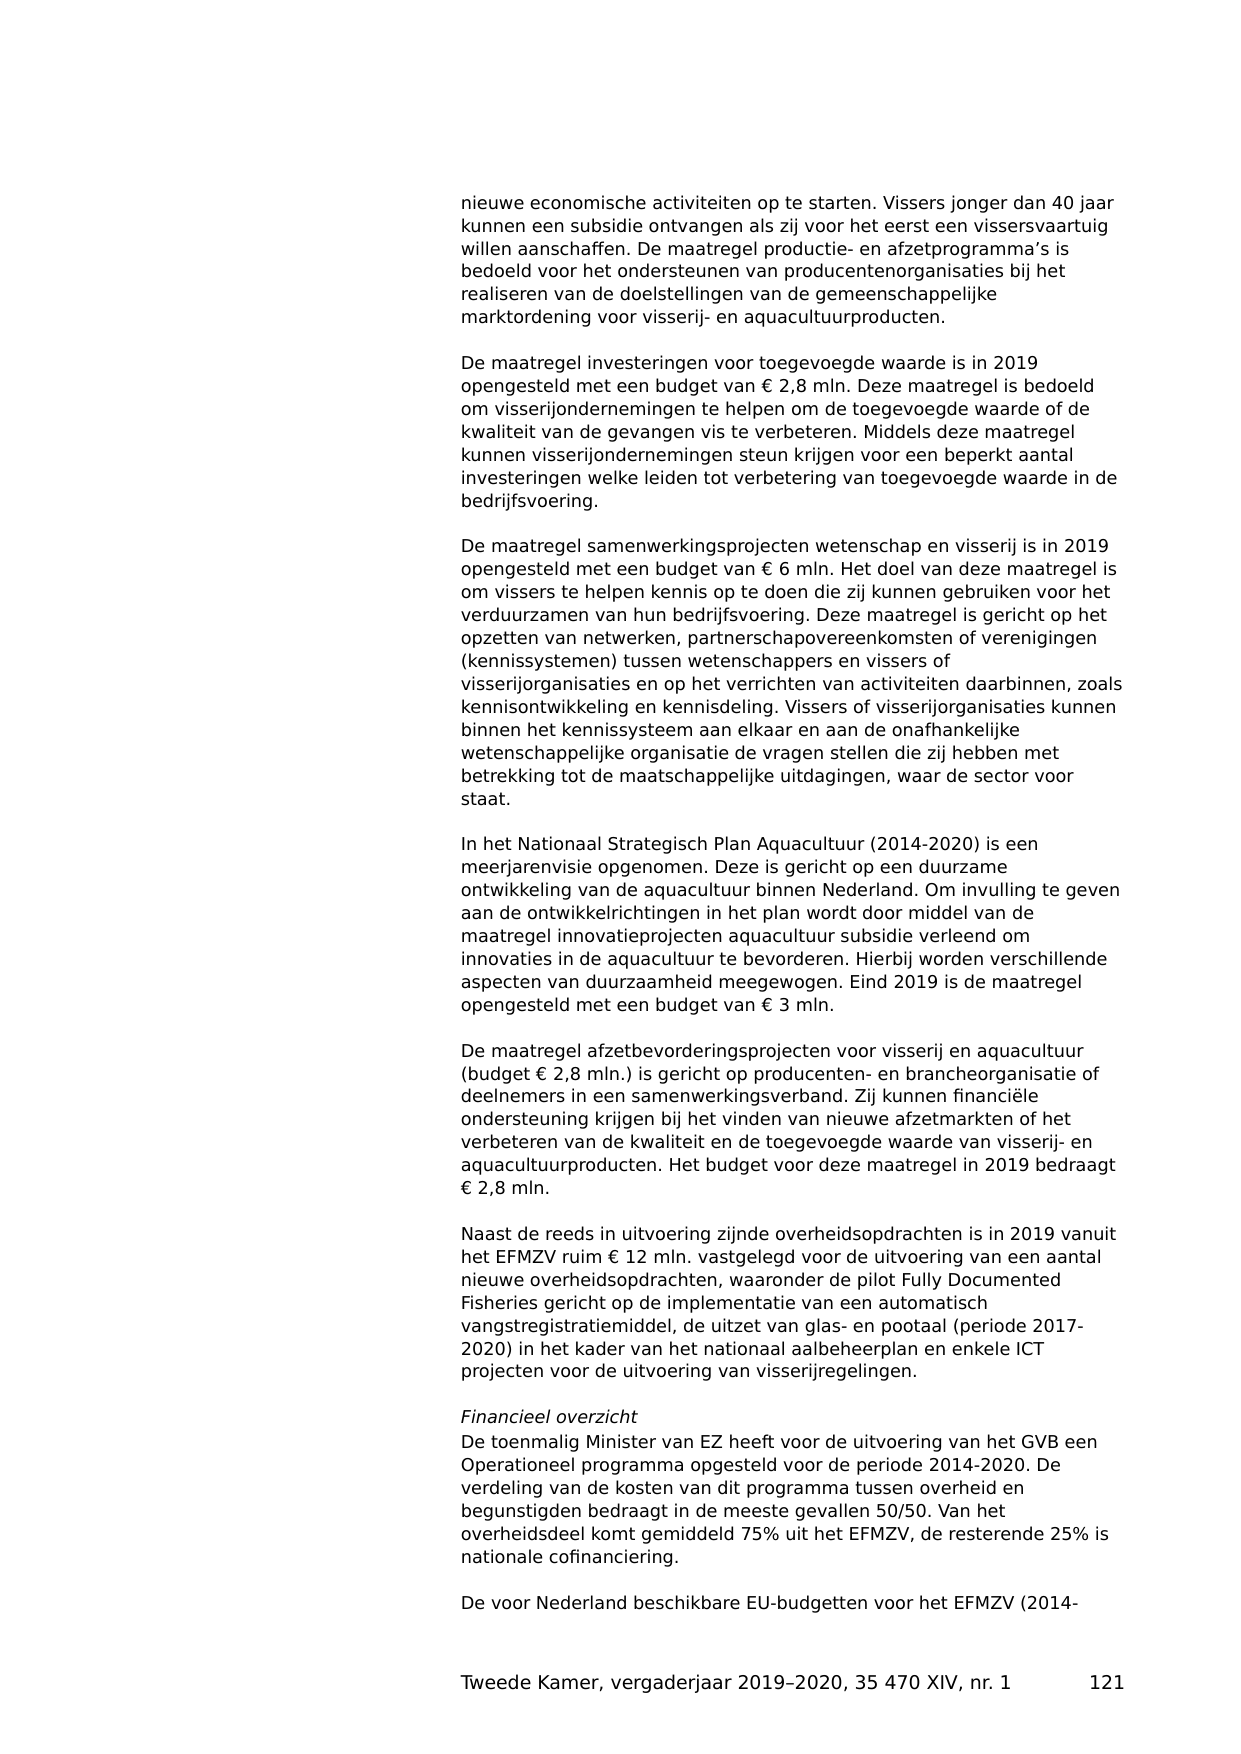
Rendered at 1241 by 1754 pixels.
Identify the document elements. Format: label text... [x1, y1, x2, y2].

text Naast de reeds in uitvoering zijnde overheidsopdrachten is in 2019 vanuit het EFMZV ruim € 12 mln. vastgelegd voor de uitvoering van een aantal nieuwe overheidsopdrachten, waaronder de pilot Fully Documented Fisheries gericht op de implementatie van een automatisch vangstregistratiemiddel, de uitzet van glas- en pootaal (periode 2017-2020) in het kader van het nationaal aalbeheerplan en enkele ICT projecten voor de uitvoering van visserijregelingen. [461, 1222, 1125, 1382]
text De maatregel afzetbevorderingsprojecten voor visserij en aquacultuur (budget € 2,8 mln.) is gericht op producenten- en brancheorganisatie of deelnemers in een samenwerkingsverband. Zij kunnen financiële ondersteuning krijgen bij het vinden van nieuwe afzetmarkten of het verbeteren van de kwaliteit en de toegevoegde waarde van visserij- en aquacultuurproducten. Het budget voor deze maatregel in 2019 bedraagt € 2,8 mln. [461, 1039, 1125, 1199]
text In het Nationaal Strategisch Plan Aquacultuur (2014-2020) is een meerjarenvisie opgenomen. Deze is gericht op een duurzame ontwikkeling van de aquacultuur binnen Nederland. Om invulling te geven aan de ontwikkelrichtingen in het plan wordt door middel van de maatregel innovatieprojecten aquacultuur subsidie verleend om innovaties in de aquacultuur te bevorderen. Hierbij worden verschillende aspecten van duurzaamheid meegewogen. Eind 2019 is de maatregel opengesteld met een budget van € 3 mln. [461, 832, 1125, 1016]
text De maatregel investeringen voor toegevoegde waarde is in 2019 opengesteld met een budget van € 2,8 mln. Deze maatregel is bedoeld om visserijondernemingen te helpen om de toegevoegde waarde of de kwaliteit van de gevangen vis te verbeteren. Middels deze maatregel kunnen visserijondernemingen steun krijgen voor een beperkt aantal investeringen welke leiden tot verbetering van toegevoegde waarde in de bedrijfsvoering. [461, 351, 1125, 512]
text Financieel overzicht [461, 1405, 1125, 1428]
text nieuwe economische activiteiten op te starten. Vissers jonger dan 40 jaar kunnen een subsidie ontvangen als zij voor het eerst een vissersvaartuig willen aanschaffen. De maatregel productie- en afzetprogramma’s is bedoeld voor het ondersteunen van producentenorganisaties bij het realiseren van de doelstellingen van de gemeenschappelijke marktordening voor visserij- en aquacultuurproducten. [461, 191, 1125, 328]
text De toenmalig Minister van EZ heeft voor de uitvoering van het GVB een Operationeel programma opgesteld voor de periode 2014-2020. De verdeling van de kosten van dit programma tussen overheid en begunstigden bedraagt in de meeste gevallen 50/50. Van het overheidsdeel komt gemiddeld 75% uit het EFMZV, de resterende 25% is nationale cofinanciering. [461, 1430, 1125, 1568]
text De voor Nederland beschikbare EU-budgetten voor het EFMZV (2014- [461, 1591, 1125, 1614]
text De maatregel samenwerkingsprojecten wetenschap en visserij is in 2019 opengesteld met een budget van € 6 mln. Het doel van deze maatregel is om vissers te helpen kennis op te doen die zij kunnen gebruiken voor het verduurzamen van hun bedrijfsvoering. Deze maatregel is gericht op het opzetten van netwerken, partnerschapovereenkomsten of verenigingen (kennissystemen) tussen wetenschappers en vissers of visserijorganisaties en op het verrichten van activiteiten daarbinnen, zoals kennisontwikkeling en kennisdeling. Vissers of visserijorganisaties kunnen binnen het kennissysteem aan elkaar en aan de onafhankelijke wetenschappelijke organisatie de vragen stellen die zij hebben met betrekking tot de maatschappelijke uitdagingen, waar de sector voor staat. [461, 534, 1125, 809]
